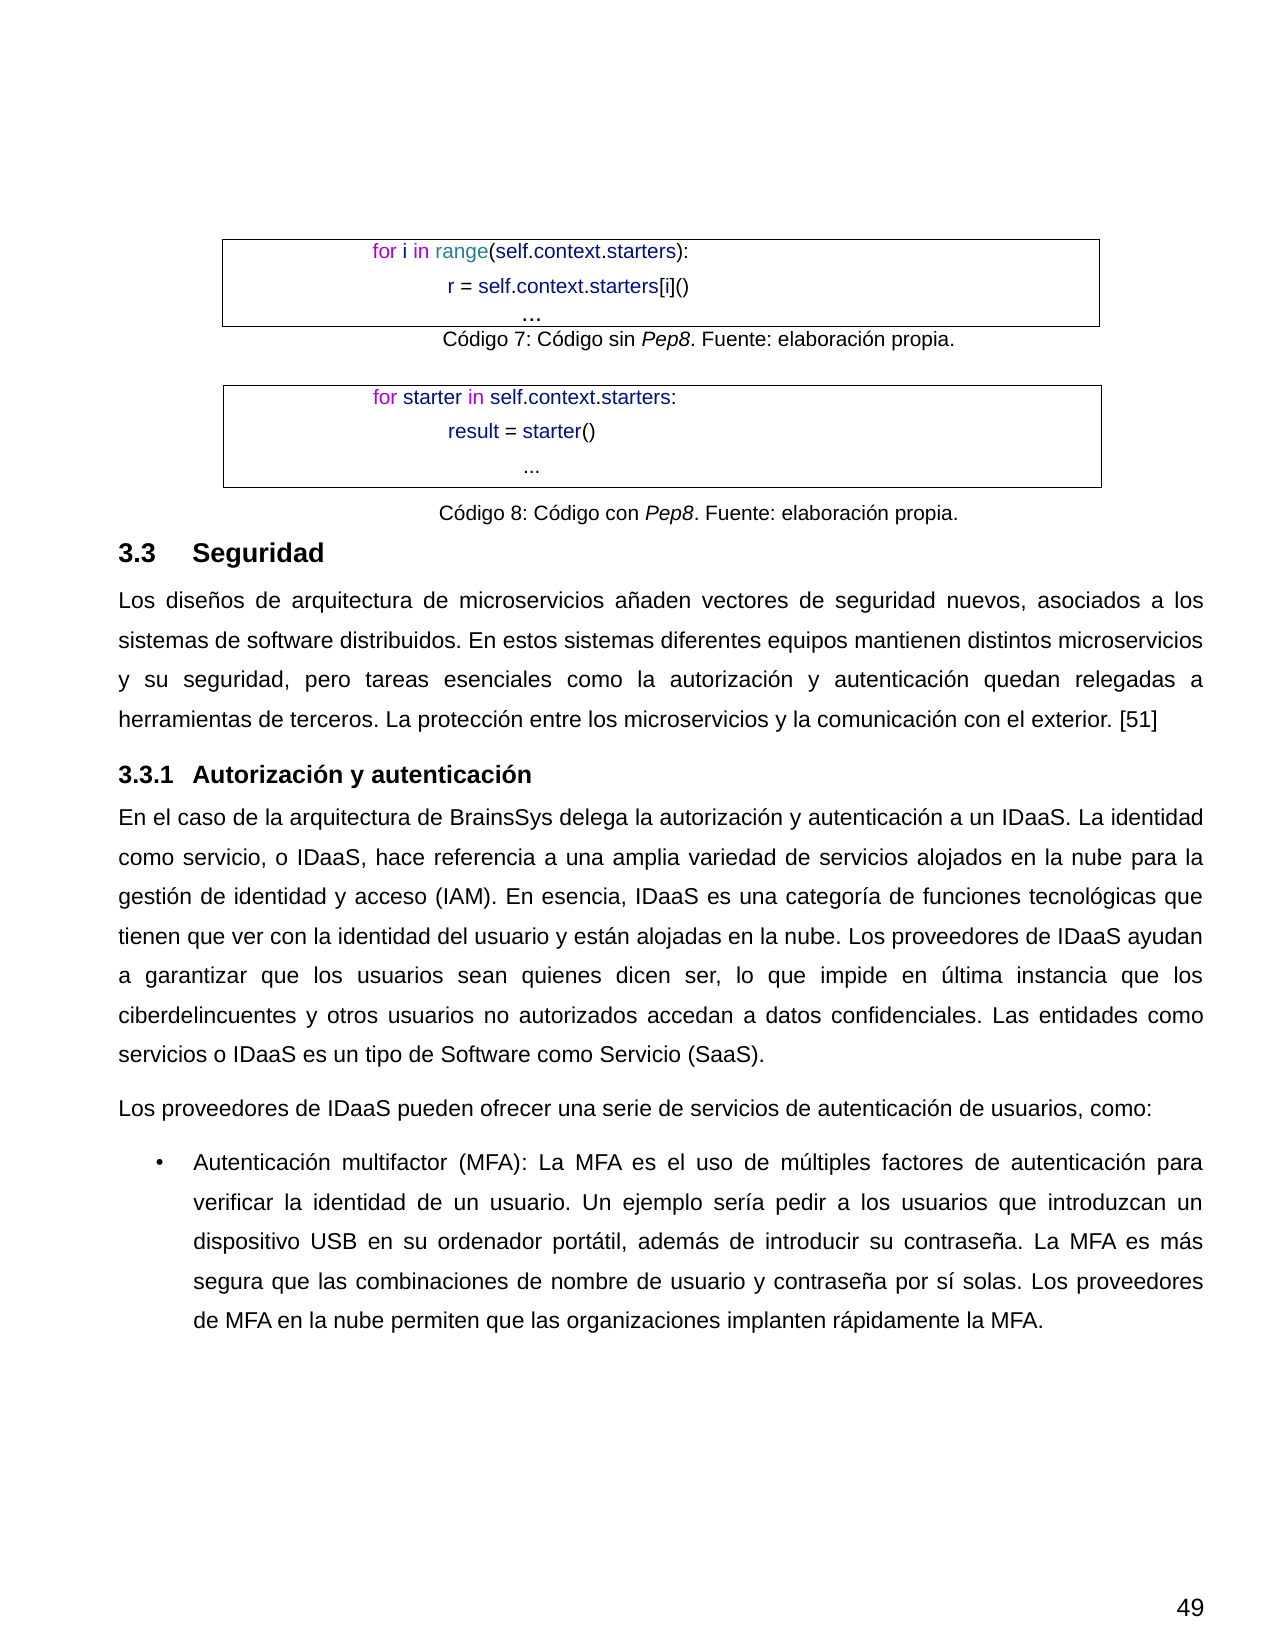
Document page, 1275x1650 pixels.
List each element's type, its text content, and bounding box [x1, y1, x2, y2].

text Los diseños de arquitectura de microservicios añaden vectores de seguridad nuevos, asociados a los sistemas de software distribuidos. En estos sistemas diferentes equipos mantienen distintos microservicios y su seguridad, pero tareas esenciales como la autorización y autenticación quedan relegadas a herramientas de terceros. La protección entre los microservicios y la comunicación con el exterior. [51] [118, 587, 1204, 732]
text Los proveedores de IDaaS pueden ofrecer una serie de servicios de autenticación de usuarios, como: [118, 1095, 1204, 1122]
subtitle Autorización y autenticación [118, 760, 1204, 788]
list Autenticación multifactor (MFA): La MFA es el uso de múltiples factores de autenticación para verificar la identidad de un usuario. Un ejemplo sería pedir a los usuarios que introduzcan un dispositivo USB en su ordenador portátil, además de introducir su contraseña. La MFA es más segura que las combinaciones de nombre de usuario y contraseña por sí solas. Los proveedores de MFA en la nube permiten que las organizaciones implanten rápidamente la MFA. [156, 1149, 1204, 1334]
list Código 8: Código con Pep8. Fuente: elaboración propia. [156, 363, 1204, 524]
subtitle Seguridad [118, 537, 1204, 568]
text En el caso de la arquitectura de BrainsSys delega la autorización y autenticación a un IDaaS. La identidad como servicio, o IDaaS, hace referencia a una amplia variedad de servicios alojados en la nube para la gestión de identidad y acceso (IAM). En esencia, IDaaS es una categoría de funciones tecnológicas que tienen que ver con la identidad del usuario y están alojadas en la nube. Los proveedores de IDaaS ayudan a garantizar que los usuarios sean quienes dicen ser, lo que impide en última instancia que los ciberdelincuentes y otros usuarios no autorizados accedan a datos confidenciales. Las entidades como servicios o IDaaS es un tipo de Software como Servicio (SaaS). [118, 804, 1204, 1068]
list Código 7: Código sin Pep8. Fuente: elaboración propia. [156, 225, 1204, 351]
